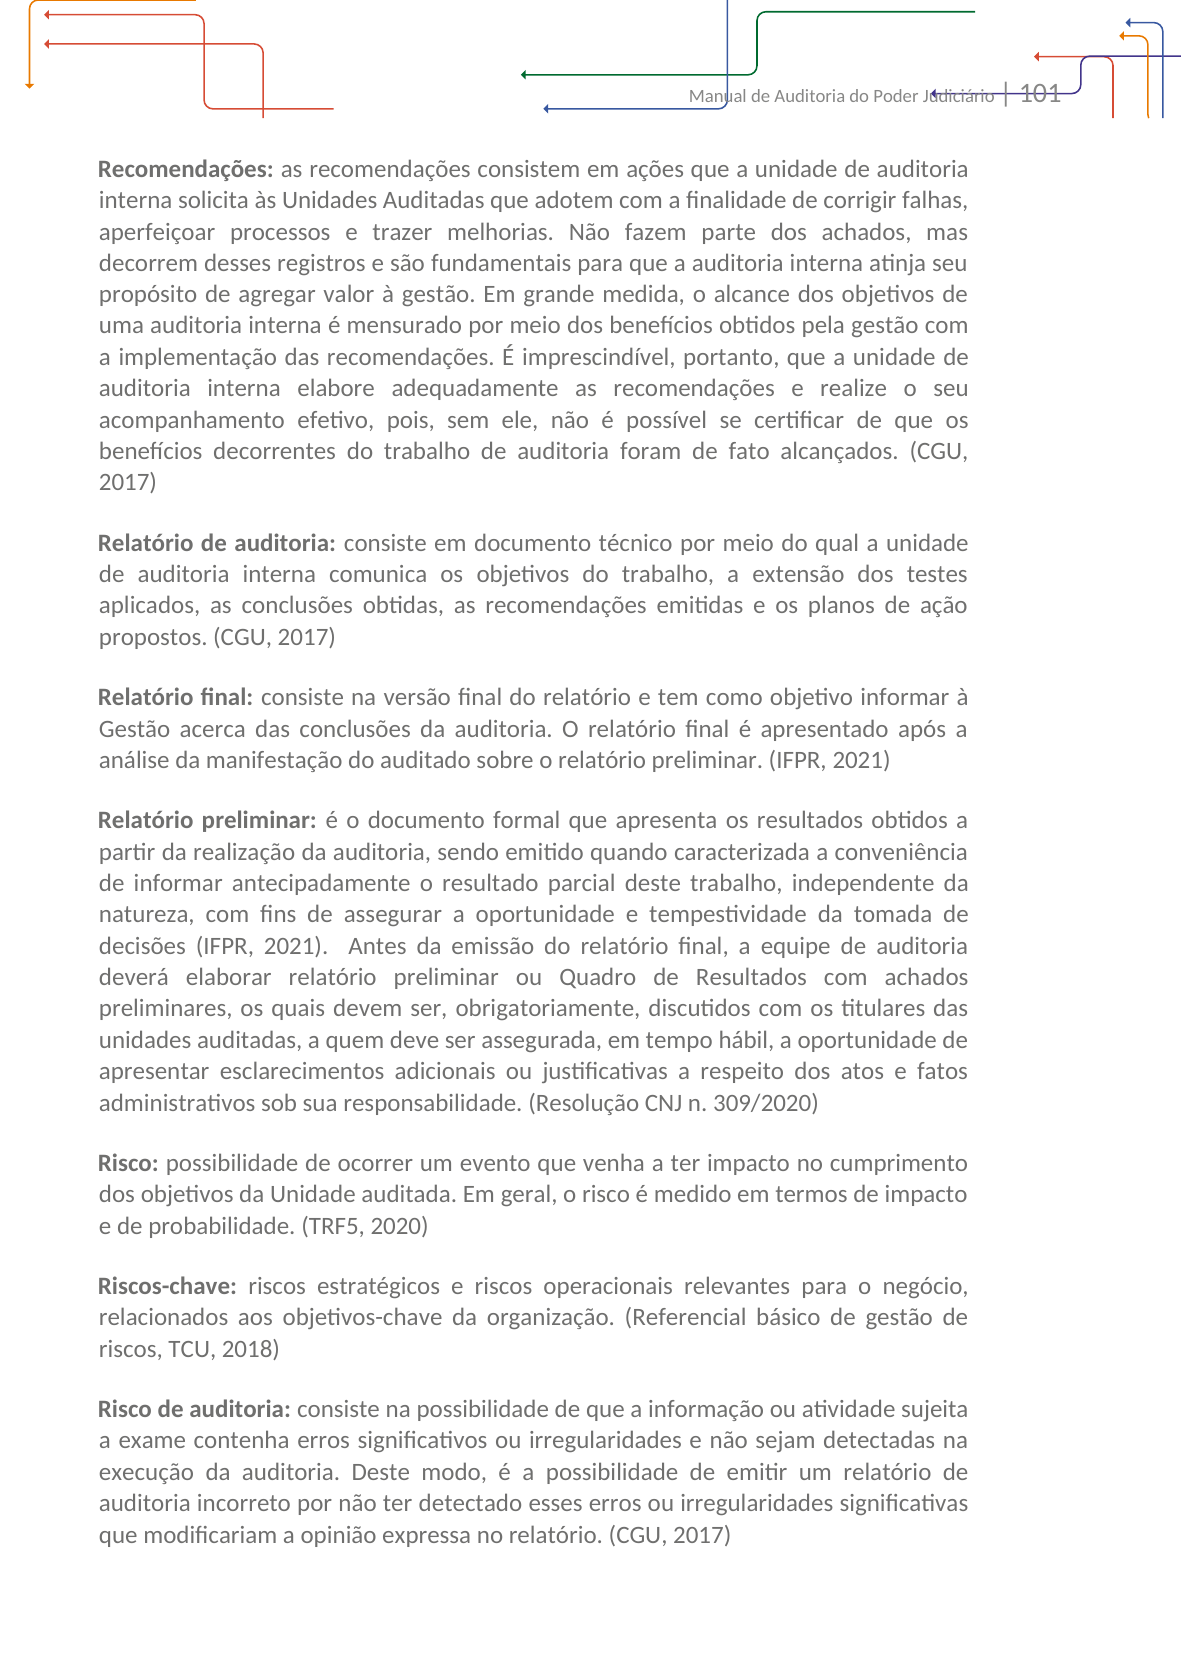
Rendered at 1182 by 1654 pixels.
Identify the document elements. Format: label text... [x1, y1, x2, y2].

text Relatório de auditoria: consiste em documento técnico por meio do qual a unidade de auditoria interna comunica os objetivos do trabalho, a extensão dos testes aplicados, as conclusões obtidas, as recomendações emitidas e os planos de ação propostos. (CGU, 2017) [98, 527, 970, 651]
text Relatório final: consiste na versão final do relatório e tem como objetivo informar à Gestão acerca das conclusões da auditoria. O relatório final é apresentado após a análise da manifestação do auditado sobre o relatório preliminar. (IFPR, 2021) [98, 681, 970, 774]
text Riscos-chave: riscos estratégicos e riscos operacionais relevantes para o negócio, relacionados aos objetivos-chave da organização. (Referencial básico de gestão de riscos, TCU, 2018) [98, 1270, 970, 1363]
text Risco de auditoria: consiste na possibilidade de que a informação ou atividade sujeita a exame contenha erros significativos ou irregularidades e não sejam detectadas na execução da auditoria. Deste modo, é a possibilidade de emitir um relatório de auditoria incorreto por não ter detectado esses erros ou irregularidades significativas que modificariam a opinião expressa no relatório. (CGU, 2017) [98, 1393, 970, 1549]
text Relatório preliminar: é o documento formal que apresenta os resultados obtidos a partir da realização da auditoria, sendo emitido quando caracterizada a conveniência de informar antecipadamente o resultado parcial deste trabalho, independente da natureza, com fins de assegurar a oportunidade e tempestividade da tomada de decisões (IFPR, 2021). Antes da emissão do relatório final, a equipe de auditoria deverá elaborar relatório preliminar ou Quadro de Resultados com achados preliminares, os quais devem ser, obrigatoriamente, discutidos com os titulares das unidades auditadas, a quem deve ser assegurada, em tempo hábil, a oportunidade de apresentar esclarecimentos adicionais ou justificativas a respeito dos atos e fatos administrativos sob sua responsabilidade. (Resolução CNJ n. 309/2020) [98, 804, 970, 1117]
text Risco: possibilidade de ocorrer um evento que venha a ter impacto no cumprimento dos objetivos da Unidade auditada. Em geral, o risco é medido em termos de impacto e de probabilidade. (TRF5, 2020) [98, 1147, 970, 1240]
text Recomendações: as recomendações consistem em ações que a unidade de auditoria interna solicita às Unidades Auditadas que adotem com a finalidade de corrigir falhas, aperfeiçoar processos e trazer melhorias. Não fazem parte dos achados, mas decorrem desses registros e são fundamentais para que a auditoria interna atinja seu propósito de agregar valor à gestão. Em grande medida, o alcance dos objetivos de uma auditoria interna é mensurado por meio dos benefícios obtidos pela gestão com a implementação das recomendações. É imprescindível, portanto, que a unidade de auditoria interna elabore adequadamente as recomendações e realize o seu acompanhamento efetivo, pois, sem ele, não é possível se certificar de que os benefícios decorrentes do trabalho de auditoria foram de fato alcançados. (CGU, 2017) [98, 153, 970, 497]
